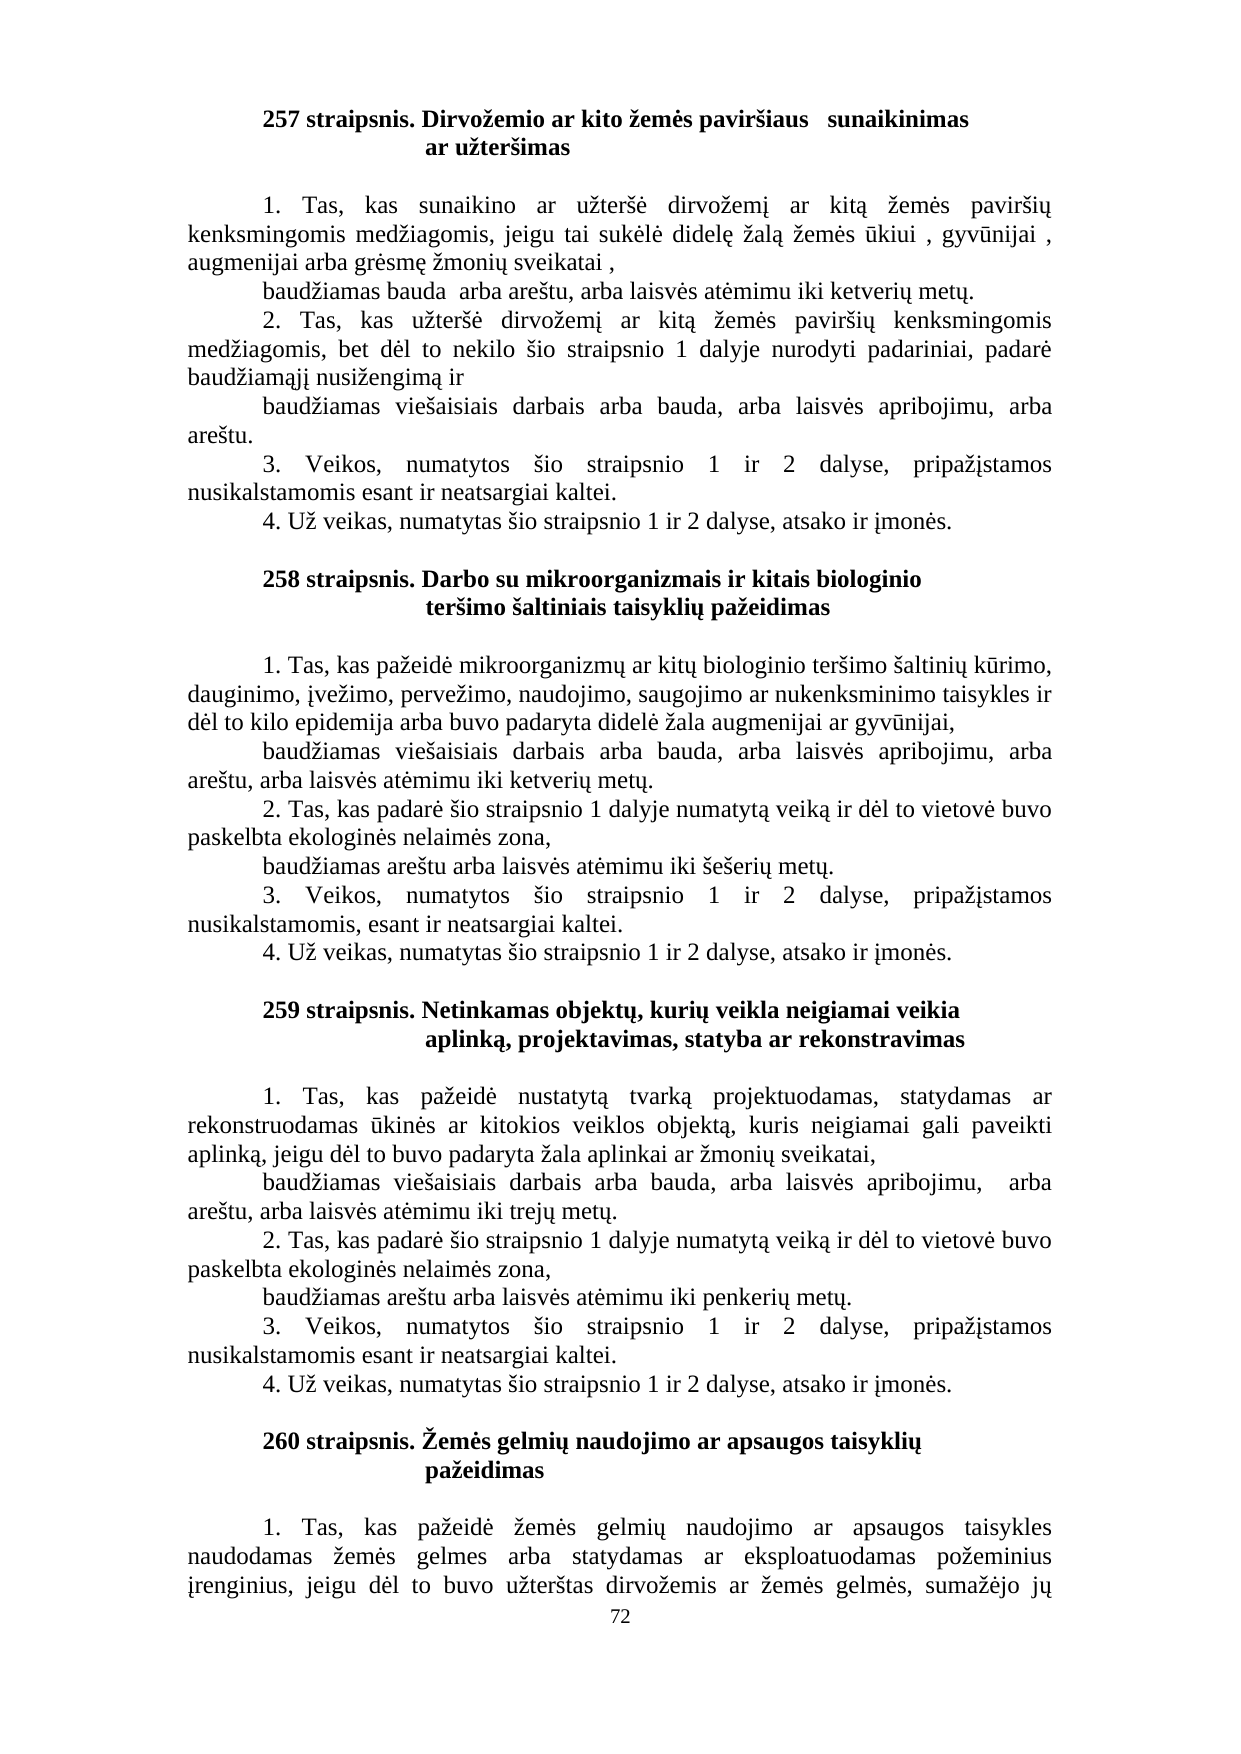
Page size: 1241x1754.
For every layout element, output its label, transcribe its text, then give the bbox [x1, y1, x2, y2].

text 259 straipsnis. Netinkamas objektų, kurių veikla neigiamai veikia aplinką, projektavimas, statyba ar rekonstravimas [187, 995, 1053, 1052]
text 4. Už veikas, numatytas šio straipsnio 1 ir 2 dalyse, atsako ir įmonės. [187, 937, 1053, 966]
text 257 straipsnis. Dirvožemio ar kito žemės paviršiaus sunaikinimas ar užteršimas [187, 104, 1053, 161]
text 4. Už veikas, numatytas šio straipsnio 1 ir 2 dalyse, atsako ir įmonės. [187, 1369, 1053, 1397]
text 3. Veikos, numatytos šio straipsnio 1 ir 2 dalyse, pripažįstamos nusikalstamomis esant ir neatsargiai kaltei. [187, 449, 1053, 506]
text baudžiamas viešaisiais darbais arba bauda, arba laisvės apribojimu, arba areštu. [187, 391, 1053, 449]
text 2. Tas, kas padarė šio straipsnio 1 dalyje numatytą veiką ir dėl to vietovė buvo paskelbta ekologinės nelaimės zona, [187, 794, 1053, 851]
text 260 straipsnis. Žemės gelmių naudojimo ar apsaugos taisyklių pažeidimas [187, 1426, 1053, 1484]
text 258 straipsnis. Darbo su mikroorganizmais ir kitais biologinio [187, 564, 1053, 592]
text 2. Tas, kas padarė šio straipsnio 1 dalyje numatytą veiką ir dėl to vietovė buvo paskelbta ekologinės nelaimės zona, [187, 1225, 1053, 1282]
text baudžiamas viešaisiais darbais arba bauda, arba laisvės apribojimu, arba areštu, arba laisvės atėmimu iki ketverių metų. [187, 736, 1053, 794]
text 4. Už veikas, numatytas šio straipsnio 1 ir 2 dalyse, atsako ir įmonės. [187, 506, 1053, 535]
text 2. Tas, kas užteršė dirvožemį ar kitą žemės paviršių kenksmingomis medžiagomis, bet dėl to nekilo šio straipsnio 1 dalyje nurodyti padariniai, padarė baudžiamąjį nusižengimą ir [187, 305, 1053, 391]
text baudžiamas areštu arba laisvės atėmimu iki penkerių metų. [187, 1282, 1053, 1311]
text teršimo šaltiniais taisyklių pažeidimas [187, 592, 1053, 621]
text baudžiamas areštu arba laisvės atėmimu iki šešerių metų. [187, 851, 1053, 880]
text baudžiamas viešaisiais darbais arba bauda, arba laisvės apribojimu, arba areštu, arba laisvės atėmimu iki trejų metų. [187, 1167, 1053, 1225]
text 1. Tas, kas sunaikino ar užteršė dirvožemį ar kitą žemės paviršių kenksmingomis medžiagomis, jeigu tai sukėlė didelę žalą žemės ūkiui , gyvūnijai , augmenijai arba grėsmę žmonių sveikatai , [187, 190, 1053, 276]
text 1. Tas, kas pažeidė nustatytą tvarką projektuodamas, statydamas ar rekonstruodamas ūkinės ar kitokios veiklos objektą, kuris neigiamai gali paveikti aplinką, jeigu dėl to buvo padaryta žala aplinkai ar žmonių sveikatai, [187, 1081, 1053, 1167]
text 3. Veikos, numatytos šio straipsnio 1 ir 2 dalyse, pripažįstamos nusikalstamomis esant ir neatsargiai kaltei. [187, 1311, 1053, 1369]
text 1. Tas, kas pažeidė mikroorganizmų ar kitų biologinio teršimo šaltinių kūrimo, dauginimo, įvežimo, pervežimo, naudojimo, saugojimo ar nukenksminimo taisykles ir dėl to kilo epidemija arba buvo padaryta didelė žala augmenijai ar gyvūnijai, [187, 650, 1053, 736]
text baudžiamas bauda arba areštu, arba laisvės atėmimu iki ketverių metų. [187, 276, 1053, 305]
text 1. Tas, kas pažeidė žemės gelmių naudojimo ar apsaugos taisykles naudodamas žemės gelmes arba statydamas ar eksploatuodamas požeminius įrenginius, jeigu dėl to buvo užterštas dirvožemis ar žemės gelmės, sumažėjo jų [187, 1512, 1053, 1599]
text 3. Veikos, numatytos šio straipsnio 1 ir 2 dalyse, pripažįstamos nusikalstamomis, esant ir neatsargiai kaltei. [187, 880, 1053, 937]
